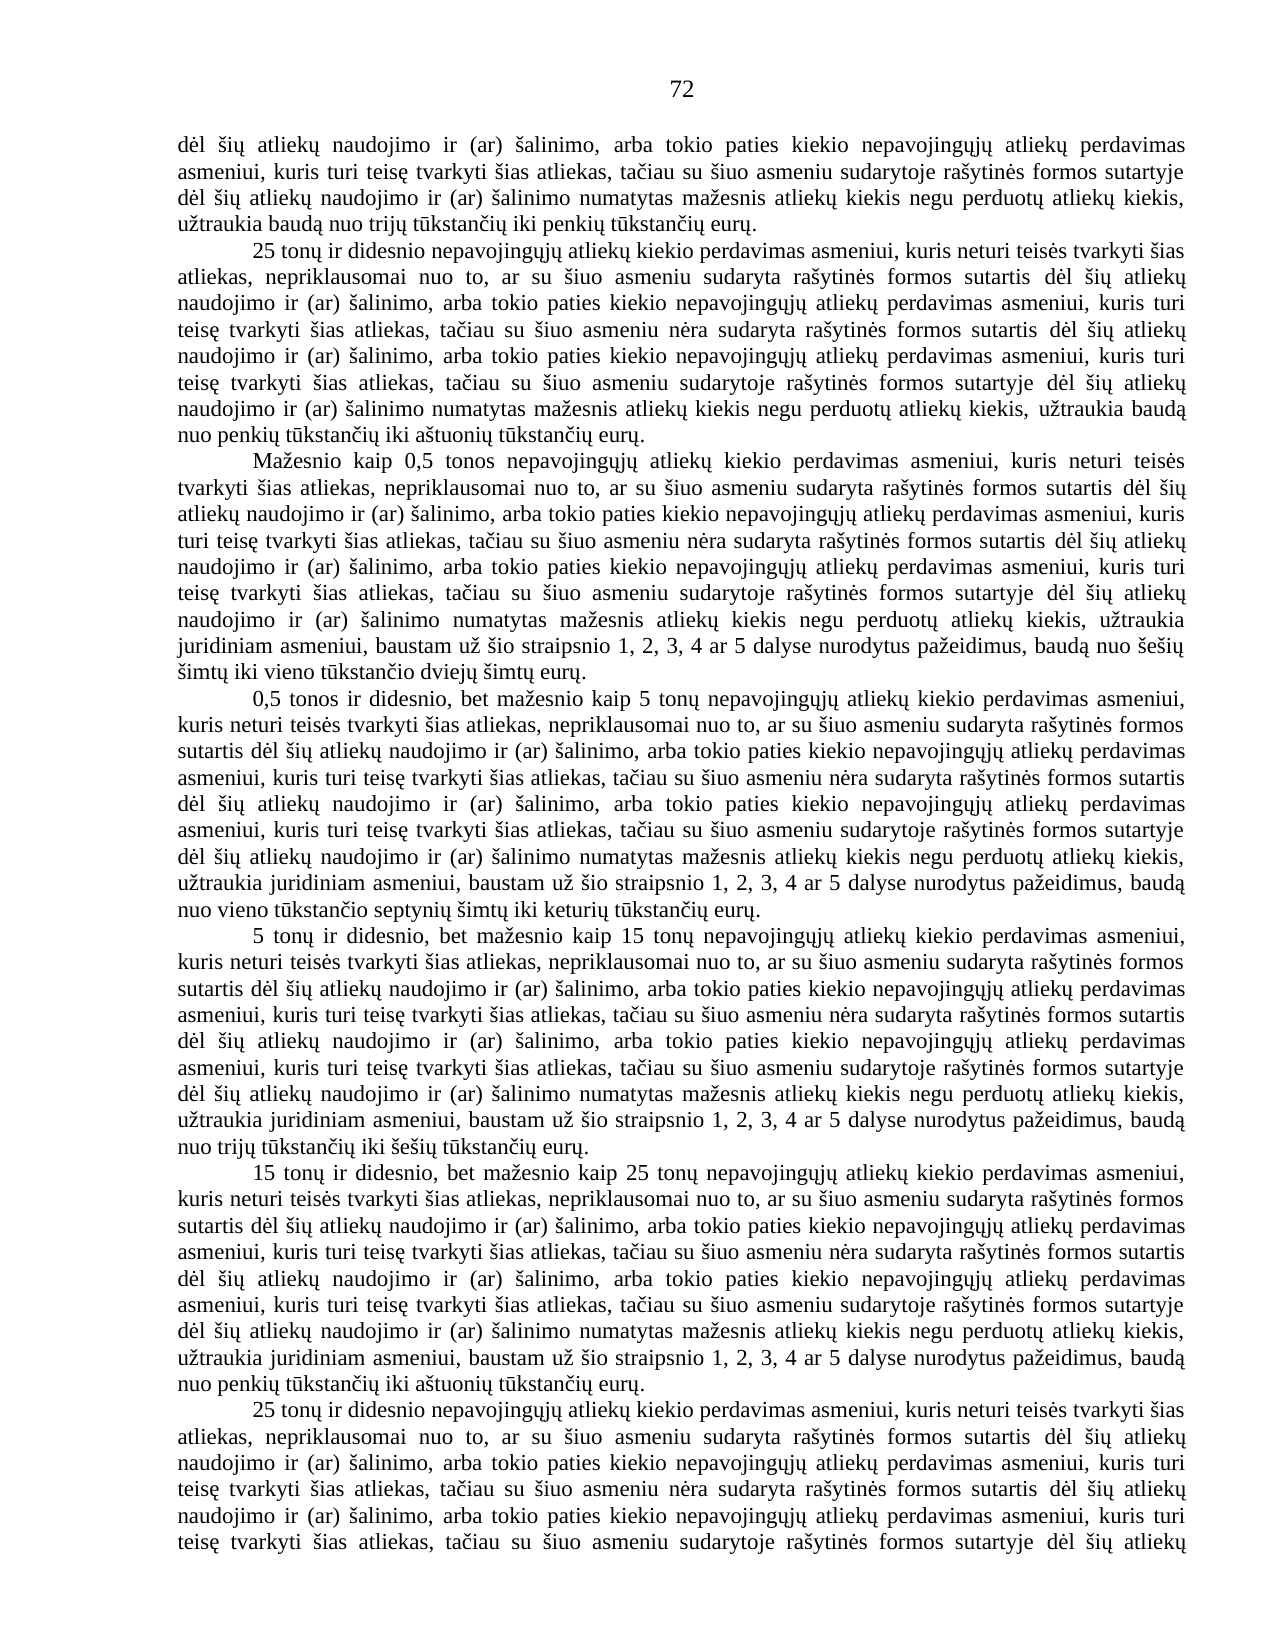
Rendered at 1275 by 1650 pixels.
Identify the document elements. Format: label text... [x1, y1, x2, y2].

text 5 tonų ir didesnio, bet mažesnio kaip 15 tonų nepavojingųjų atliekų kiekio perdavimas asmeniui, kuris neturi teisės tvarkyti šias atliekas, nepriklausomai nuo to, ar su šiuo asmeniu sudaryta rašytinės formos sutartis dėl šių atliekų naudojimo ir (ar) šalinimo, arba tokio paties kiekio nepavojingųjų atliekų perdavimas asmeniui, kuris turi teisę tvarkyti šias atliekas, tačiau su šiuo asmeniu nėra sudaryta rašytinės formos sutartis dėl šių atliekų naudojimo ir (ar) šalinimo, arba tokio paties kiekio nepavojingųjų atliekų perdavimas asmeniui, kuris turi teisę tvarkyti šias atliekas, tačiau su šiuo asmeniu sudarytoje rašytinės formos sutartyje dėl šių atliekų naudojimo ir (ar) šalinimo numatytas mažesnis atliekų kiekis negu perduotų atliekų kiekis, užtraukia juridiniam asmeniui, baustam už šio straipsnio 1, 2, 3, 4 ar 5 dalyse nurodytus pažeidimus, baudą nuo trijų tūkstančių iki šešių tūkstančių eurų. [177, 922, 1186, 1159]
text Mažesnio kaip 0,5 tonos nepavojingųjų atliekų kiekio perdavimas asmeniui, kuris neturi teisės tvarkyti šias atliekas, nepriklausomai nuo to, ar su šiuo asmeniu sudaryta rašytinės formos sutartis dėl šių atliekų naudojimo ir (ar) šalinimo, arba tokio paties kiekio nepavojingųjų atliekų perdavimas asmeniui, kuris turi teisę tvarkyti šias atliekas, tačiau su šiuo asmeniu nėra sudaryta rašytinės formos sutartis dėl šių atliekų naudojimo ir (ar) šalinimo, arba tokio paties kiekio nepavojingųjų atliekų perdavimas asmeniui, kuris turi teisę tvarkyti šias atliekas, tačiau su šiuo asmeniu sudarytoje rašytinės formos sutartyje dėl šių atliekų naudojimo ir (ar) šalinimo numatytas mažesnis atliekų kiekis negu perduotų atliekų kiekis, užtraukia juridiniam asmeniui, baustam už šio straipsnio 1, 2, 3, 4 ar 5 dalyse nurodytus pažeidimus, baudą nuo šešių šimtų iki vieno tūkstančio dviejų šimtų eurų. [177, 448, 1186, 685]
text dėl šių atliekų naudojimo ir (ar) šalinimo, arba tokio paties kiekio nepavojingųjų atliekų perdavimas asmeniui, kuris turi teisę tvarkyti šias atliekas, tačiau su šiuo asmeniu sudarytoje rašytinės formos sutartyje dėl šių atliekų naudojimo ir (ar) šalinimo numatytas mažesnis atliekų kiekis negu perduotų atliekų kiekis, užtraukia baudą nuo trijų tūkstančių iki penkių tūkstančių eurų. [177, 131, 1186, 237]
text 0,5 tonos ir didesnio, bet mažesnio kaip 5 tonų nepavojingųjų atliekų kiekio perdavimas asmeniui, kuris neturi teisės tvarkyti šias atliekas, nepriklausomai nuo to, ar su šiuo asmeniu sudaryta rašytinės formos sutartis dėl šių atliekų naudojimo ir (ar) šalinimo, arba tokio paties kiekio nepavojingųjų atliekų perdavimas asmeniui, kuris turi teisę tvarkyti šias atliekas, tačiau su šiuo asmeniu nėra sudaryta rašytinės formos sutartis dėl šių atliekų naudojimo ir (ar) šalinimo, arba tokio paties kiekio nepavojingųjų atliekų perdavimas asmeniui, kuris turi teisę tvarkyti šias atliekas, tačiau su šiuo asmeniu sudarytoje rašytinės formos sutartyje dėl šių atliekų naudojimo ir (ar) šalinimo numatytas mažesnis atliekų kiekis negu perduotų atliekų kiekis, užtraukia juridiniam asmeniui, baustam už šio straipsnio 1, 2, 3, 4 ar 5 dalyse nurodytus pažeidimus, baudą nuo vieno tūkstančio septynių šimtų iki keturių tūkstančių eurų. [177, 685, 1186, 922]
text 25 tonų ir didesnio nepavojingųjų atliekų kiekio perdavimas asmeniui, kuris neturi teisės tvarkyti šias atliekas, nepriklausomai nuo to, ar su šiuo asmeniu sudaryta rašytinės formos sutartis dėl šių atliekų naudojimo ir (ar) šalinimo, arba tokio paties kiekio nepavojingųjų atliekų perdavimas asmeniui, kuris turi teisę tvarkyti šias atliekas, tačiau su šiuo asmeniu nėra sudaryta rašytinės formos sutartis dėl šių atliekų naudojimo ir (ar) šalinimo, arba tokio paties kiekio nepavojingųjų atliekų perdavimas asmeniui, kuris turi teisę tvarkyti šias atliekas, tačiau su šiuo asmeniu sudarytoje rašytinės formos sutartyje dėl šių atliekų naudojimo ir (ar) šalinimo numatytas mažesnis atliekų kiekis negu perduotų atliekų kiekis, užtraukia baudą nuo penkių tūkstančių iki aštuonių tūkstančių eurų. [177, 237, 1186, 448]
text 15 tonų ir didesnio, bet mažesnio kaip 25 tonų nepavojingųjų atliekų kiekio perdavimas asmeniui, kuris neturi teisės tvarkyti šias atliekas, nepriklausomai nuo to, ar su šiuo asmeniu sudaryta rašytinės formos sutartis dėl šių atliekų naudojimo ir (ar) šalinimo, arba tokio paties kiekio nepavojingųjų atliekų perdavimas asmeniui, kuris turi teisę tvarkyti šias atliekas, tačiau su šiuo asmeniu nėra sudaryta rašytinės formos sutartis dėl šių atliekų naudojimo ir (ar) šalinimo, arba tokio paties kiekio nepavojingųjų atliekų perdavimas asmeniui, kuris turi teisę tvarkyti šias atliekas, tačiau su šiuo asmeniu sudarytoje rašytinės formos sutartyje dėl šių atliekų naudojimo ir (ar) šalinimo numatytas mažesnis atliekų kiekis negu perduotų atliekų kiekis, užtraukia juridiniam asmeniui, baustam už šio straipsnio 1, 2, 3, 4 ar 5 dalyse nurodytus pažeidimus, baudą nuo penkių tūkstančių iki aštuonių tūkstančių eurų. [177, 1159, 1186, 1396]
text 25 tonų ir didesnio nepavojingųjų atliekų kiekio perdavimas asmeniui, kuris neturi teisės tvarkyti šias atliekas, nepriklausomai nuo to, ar su šiuo asmeniu sudaryta rašytinės formos sutartis dėl šių atliekų naudojimo ir (ar) šalinimo, arba tokio paties kiekio nepavojingųjų atliekų perdavimas asmeniui, kuris turi teisę tvarkyti šias atliekas, tačiau su šiuo asmeniu nėra sudaryta rašytinės formos sutartis dėl šių atliekų naudojimo ir (ar) šalinimo, arba tokio paties kiekio nepavojingųjų atliekų perdavimas asmeniui, kuris turi teisę tvarkyti šias atliekas, tačiau su šiuo asmeniu sudarytoje rašytinės formos sutartyje dėl šių atliekų [177, 1396, 1186, 1554]
